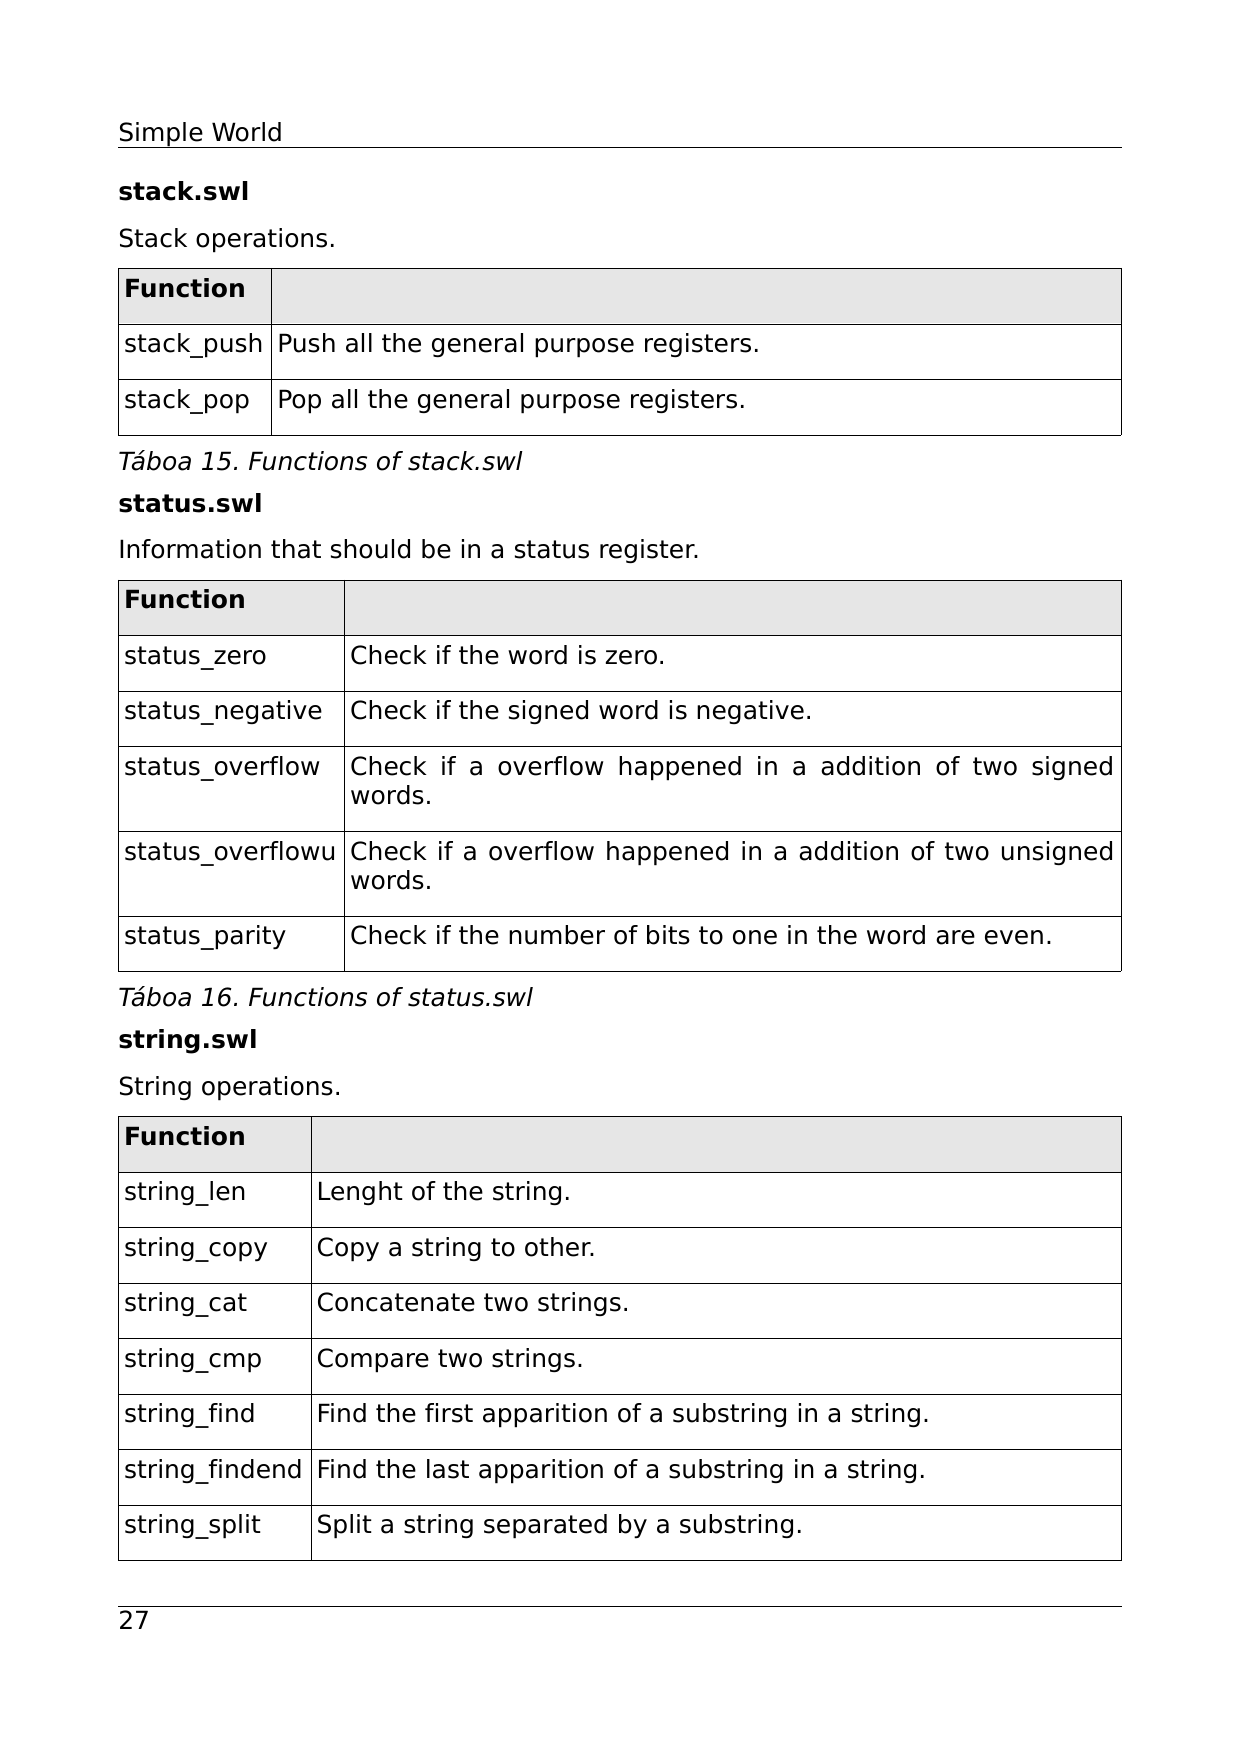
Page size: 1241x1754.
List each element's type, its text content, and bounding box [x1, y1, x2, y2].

text Táboa 16. Functions of status.swl [118, 984, 1122, 1013]
title status.swl [118, 489, 1122, 518]
title stack.swl [118, 177, 1122, 206]
table_cell Lenght of the string. [312, 1173, 1121, 1227]
table_header Function [119, 1117, 311, 1172]
table_cell string_copy [119, 1228, 311, 1283]
table_cell status_overflow [119, 747, 344, 831]
table_cell status_negative [119, 692, 344, 746]
table_cell Push all the general purpose registers. [272, 325, 1121, 379]
table_cell Concatenate two strings. [312, 1284, 1121, 1338]
table_cell Copy a string to other. [312, 1228, 1121, 1283]
text String operations. [118, 1072, 1122, 1101]
table_cell string_cmp [119, 1339, 311, 1394]
table_cell Split a string separated by a substring. [312, 1506, 1121, 1560]
text Stack operations. [118, 224, 1122, 253]
table_cell string_cat [119, 1284, 311, 1338]
title string.swl [118, 1025, 1122, 1054]
table_cell status_parity [119, 917, 344, 971]
table_cell string_len [119, 1173, 311, 1227]
table_cell stack_push [119, 325, 271, 379]
table_cell Find the last apparition of a substring in a string. [312, 1450, 1121, 1505]
table_header Function [119, 269, 271, 323]
table_cell Pop all the general purpose registers. [272, 380, 1121, 434]
table_cell string_find [119, 1395, 311, 1449]
table_header Function [119, 581, 344, 635]
table_cell string_findend [119, 1450, 311, 1505]
table_header [345, 581, 1121, 635]
table_header [312, 1117, 1121, 1172]
table_cell Check if the signed word is negative. [345, 692, 1121, 746]
table_cell status_zero [119, 636, 344, 691]
table_cell Check if a overflow happened in a addition of two signed words. [345, 747, 1121, 831]
table_cell Check if a overflow happened in a addition of two unsigned words. [345, 832, 1121, 916]
text Táboa 15. Functions of stack.swl [118, 447, 1122, 476]
table_cell stack_pop [119, 380, 271, 434]
table_cell string_split [119, 1506, 311, 1560]
table_cell Find the first apparition of a substring in a string. [312, 1395, 1121, 1449]
table_cell Check if the word is zero. [345, 636, 1121, 691]
text Information that should be in a status register. [118, 536, 1122, 565]
table_cell Check if the number of bits to one in the word are even. [345, 917, 1121, 971]
table_header [272, 269, 1121, 323]
table_cell Compare two strings. [312, 1339, 1121, 1394]
table_cell status_overflowu [119, 832, 344, 916]
